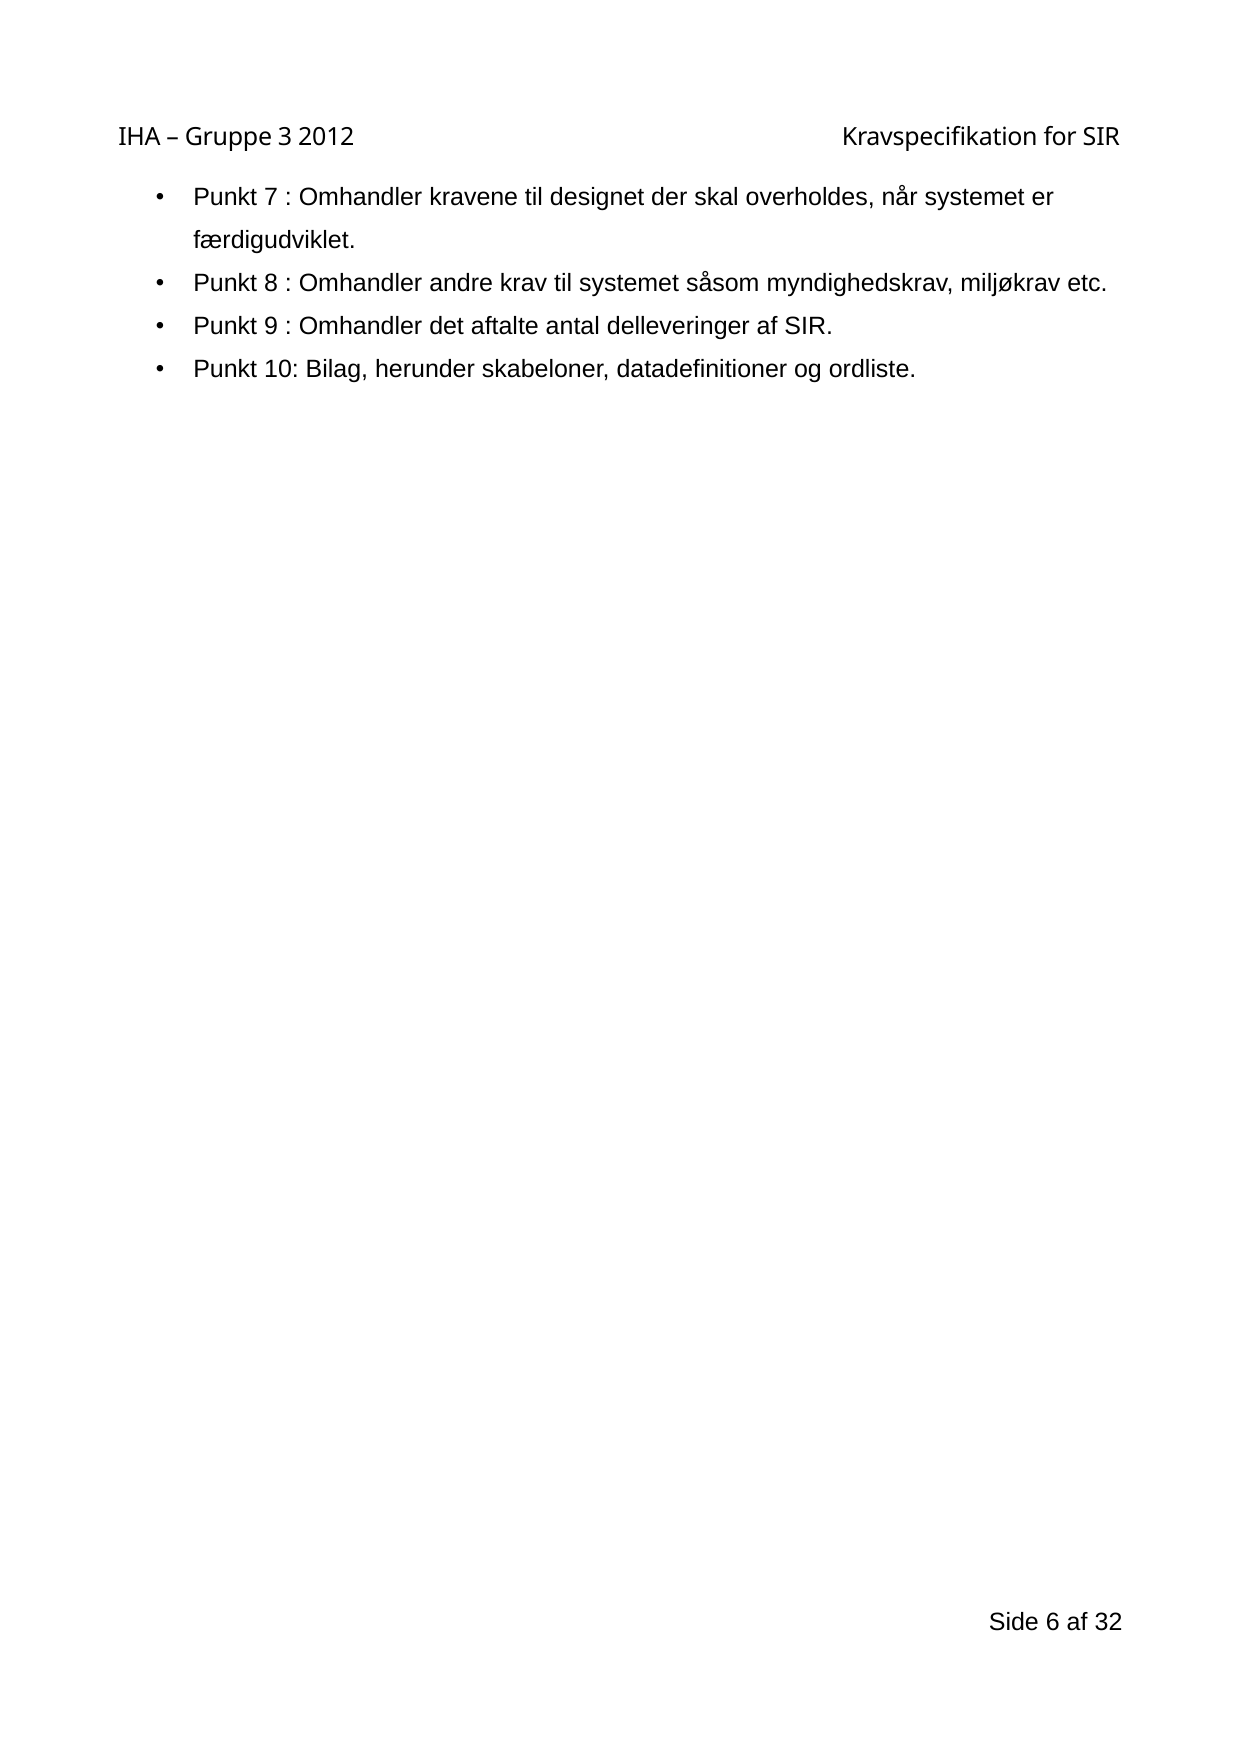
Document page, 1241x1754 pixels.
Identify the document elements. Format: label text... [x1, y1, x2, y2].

list Punkt 9 : Omhandler det aftalte antal delleveringer af SIR. [156, 311, 1122, 340]
list Punkt 7 : Omhandler kravene til designet der skal overholdes, når systemet er færdigudviklet. [156, 182, 1122, 254]
list Punkt 8 : Omhandler andre krav til systemet såsom myndighedskrav, miljøkrav etc. [156, 268, 1122, 297]
list Punkt 10: Bilag, herunder skabeloner, datadefinitioner og ordliste. [156, 354, 1122, 383]
